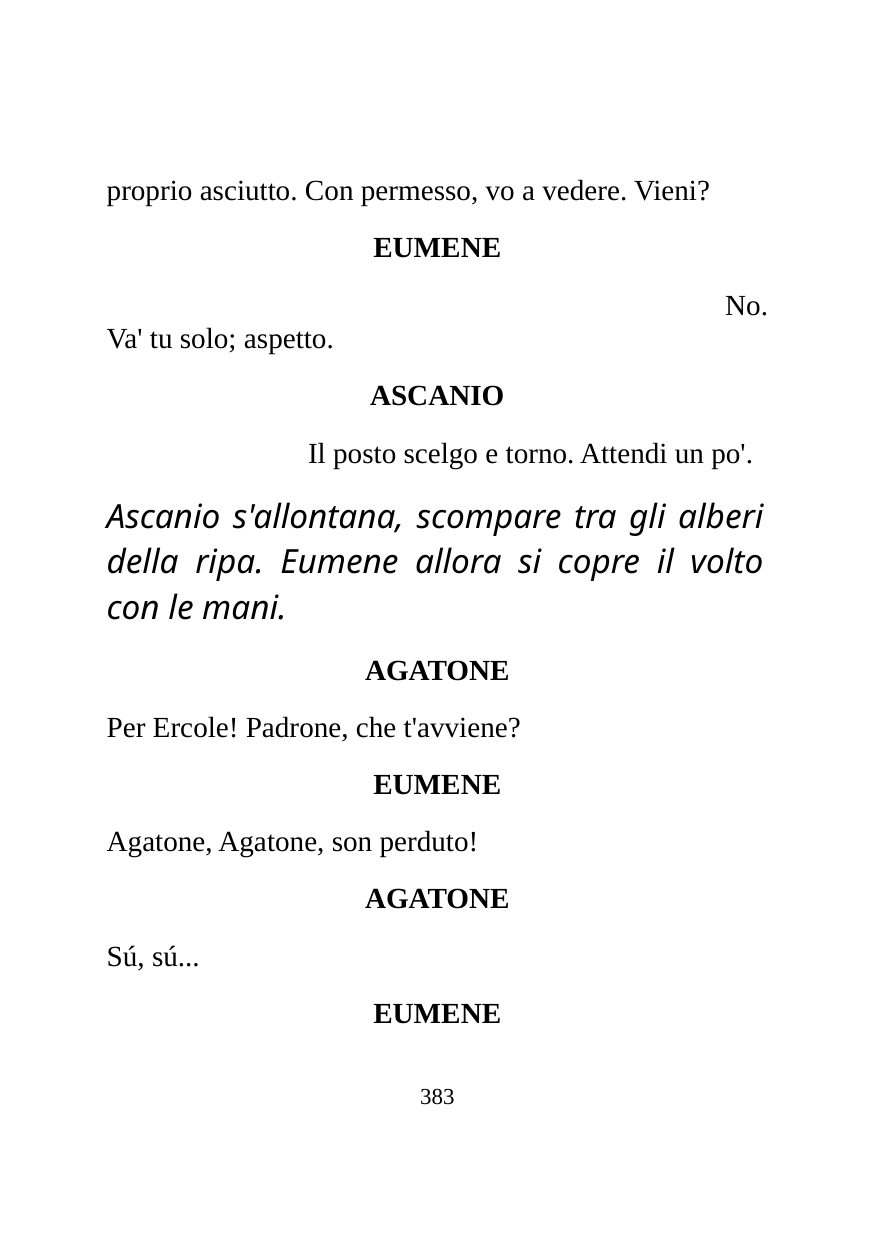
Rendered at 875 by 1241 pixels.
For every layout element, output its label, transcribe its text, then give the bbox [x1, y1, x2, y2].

text Il posto scelgo e torno. Attendi un po'. [308, 436, 768, 469]
text No. [106, 288, 768, 321]
subtitle EUMENE [106, 767, 768, 801]
text Sú, sú... [106, 939, 768, 972]
subtitle EUMENE [106, 231, 768, 264]
subtitle ASCANIO [106, 378, 768, 412]
text proprio asciutto. Con permesso, vo a vedere. Vieni? [106, 173, 768, 207]
text Ascanio s'allontana, scompare tra gli alberi della ripa. Eumene allora si copre il volto con le mani. [106, 493, 768, 629]
text Per Ercole! Padrone, che t'avviene? [106, 710, 768, 743]
text Agatone, Agatone, son perduto! [106, 824, 768, 858]
text Va' tu solo; aspetto. [106, 321, 768, 355]
subtitle EUMENE [106, 996, 768, 1029]
subtitle AGATONE [106, 653, 768, 686]
subtitle AGATONE [106, 882, 768, 915]
